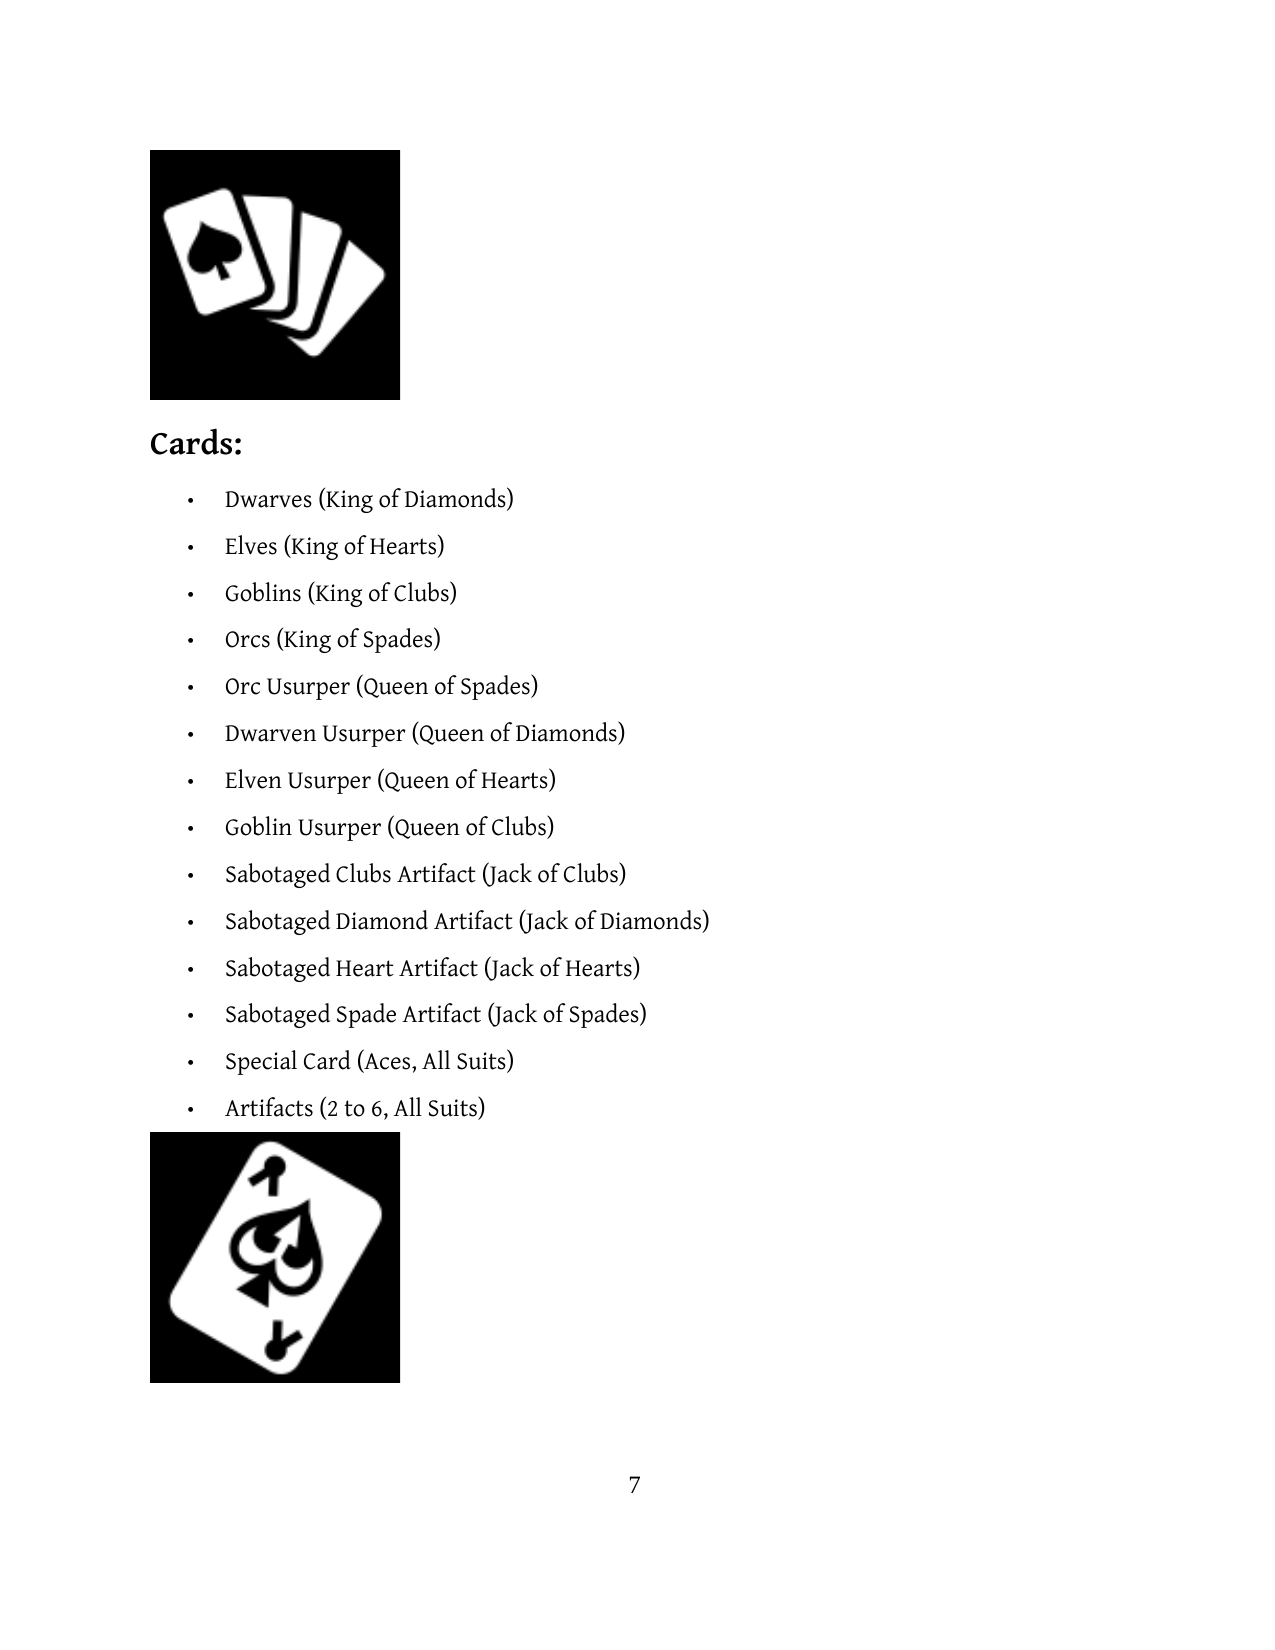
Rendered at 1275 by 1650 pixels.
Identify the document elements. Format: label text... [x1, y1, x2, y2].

picture [150, 1132, 400, 1383]
list Goblins (King of Clubs) [187, 579, 1125, 608]
list Sabotaged Diamond Artifact (Jack of Diamonds) [187, 907, 1125, 936]
list Artifacts (2 to 6, All Suits) [187, 1095, 1125, 1124]
list Sabotaged Heart Artifact (Jack of Hearts) [187, 954, 1125, 983]
list Sabotaged Clubs Artifact (Jack of Clubs) [187, 860, 1125, 889]
list Special Card (Aces, All Suits) [187, 1048, 1125, 1077]
picture [150, 150, 400, 400]
list Goblin Usurper (Queen of Clubs) [187, 813, 1125, 842]
subtitle Cards: [150, 425, 1125, 464]
list Dwarven Usurper (Queen of Diamonds) [187, 720, 1125, 749]
list Dwarves (King of Diamonds) [187, 485, 1125, 514]
list Orc Usurper (Queen of Spades) [187, 673, 1125, 702]
list Elven Usurper (Queen of Hearts) [187, 767, 1125, 796]
list Orcs (King of Spades) [187, 626, 1125, 655]
list Elves (King of Hearts) [187, 532, 1125, 561]
list Sabotaged Spade Artifact (Jack of Spades) [187, 1001, 1125, 1030]
